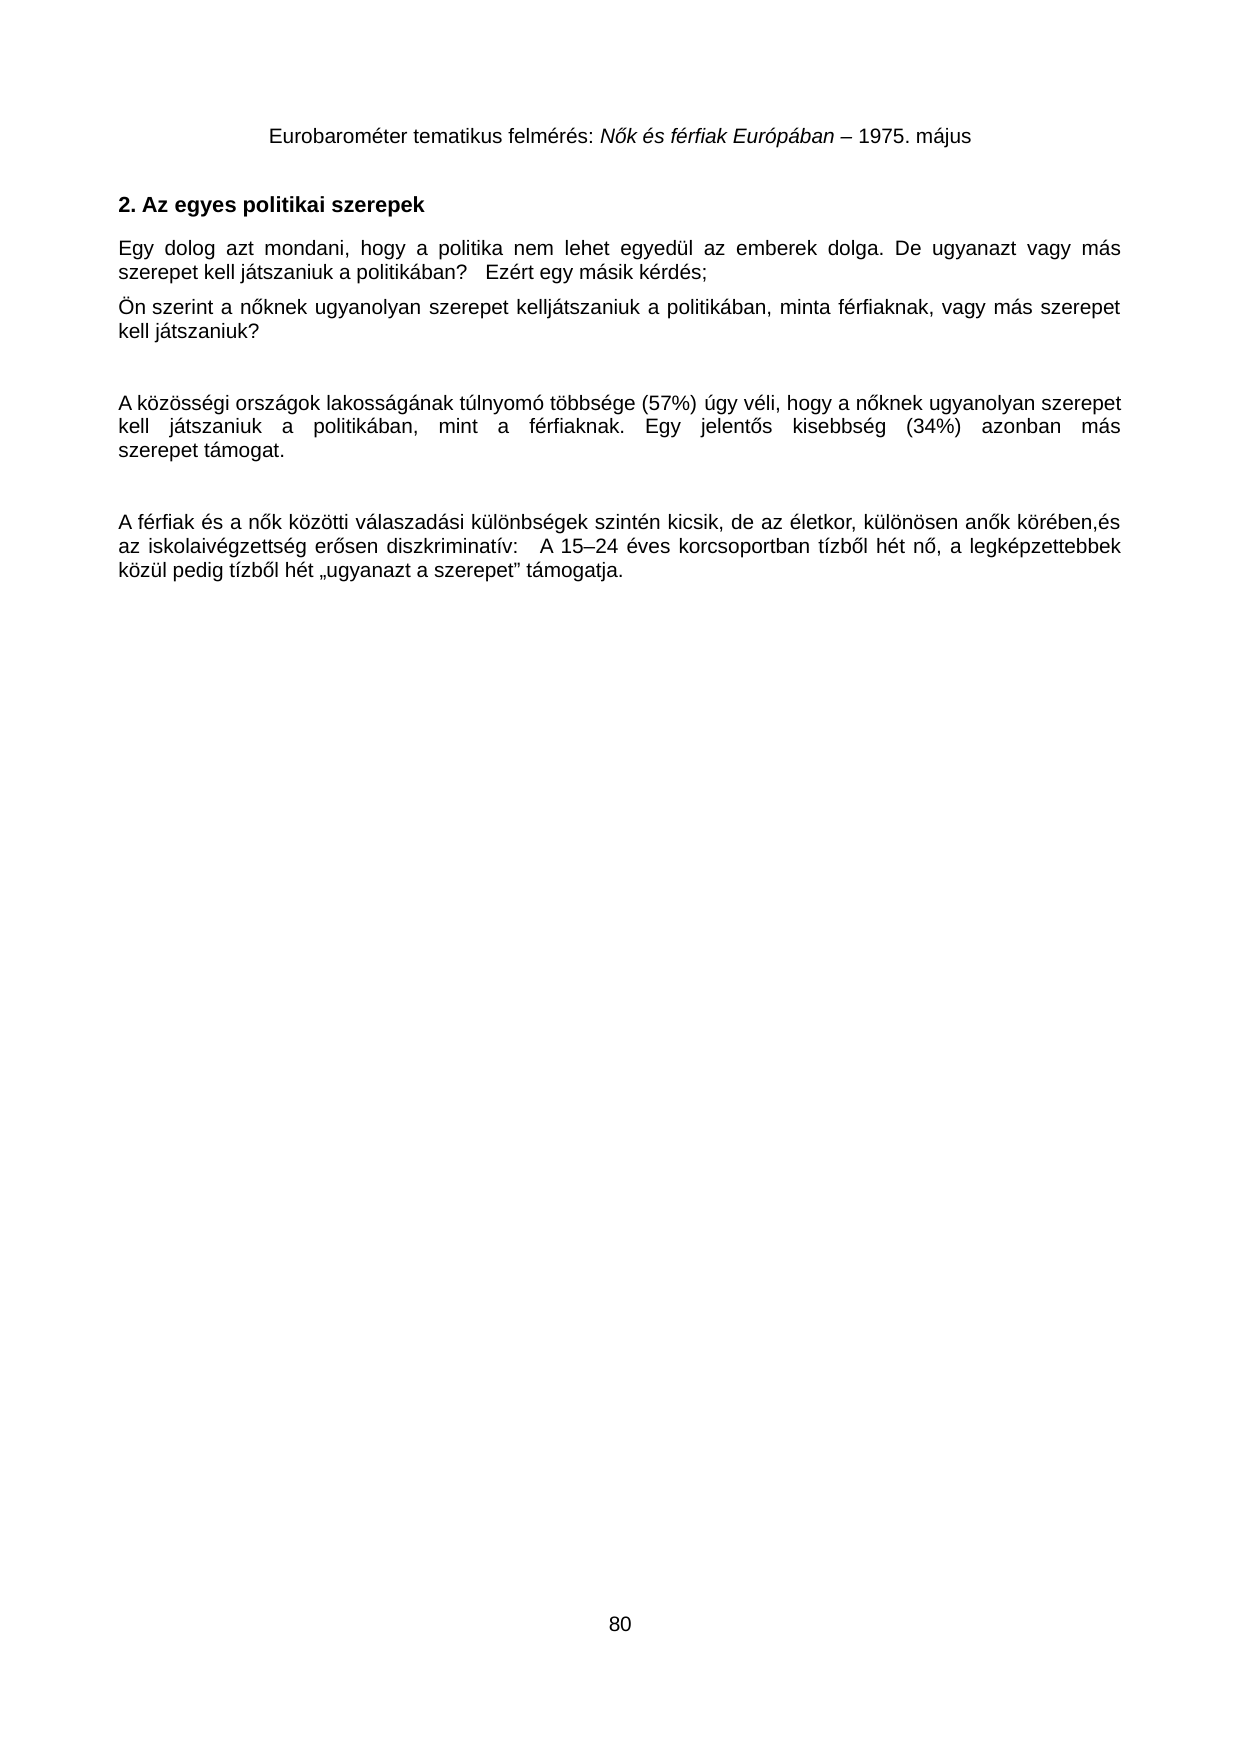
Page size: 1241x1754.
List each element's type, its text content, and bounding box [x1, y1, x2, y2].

text A közösségi országok lakosságának túlnyomó többsége (57%) úgy véli, hogy a nőknek ugyanolyan szerepet kell játszaniuk a politikában, mint a férfiaknak. Egy jelentős kisebbség (34%) azonban más szerepet támogat. [118, 390, 1122, 462]
text A férfiak és a nők közötti válaszadási különbségek szintén kicsik, de az életkor, különösen anők körében,és az iskolaivégzettség erősen diszkriminatív: A 15–24 éves korcsoportban tízből hét nő, a legképzettebbek közül pedig tízből hét „ugyanazt a szerepet” támogatja. [118, 509, 1122, 581]
text Ön szerint a nőknek ugyanolyan szerepet kelljátszaniuk a politikában, minta férfiaknak, vagy más szerepet kell játszaniuk? [118, 295, 1122, 343]
text Egy dolog azt mondani, hogy a politika nem lehet egyedül az emberek dolga. De ugyanazt vagy más szerepet kell játszaniuk a politikában? Ezért egy másik kérdés; [118, 236, 1122, 283]
subtitle 2. Az egyes politikai szerepek [118, 192, 1122, 217]
